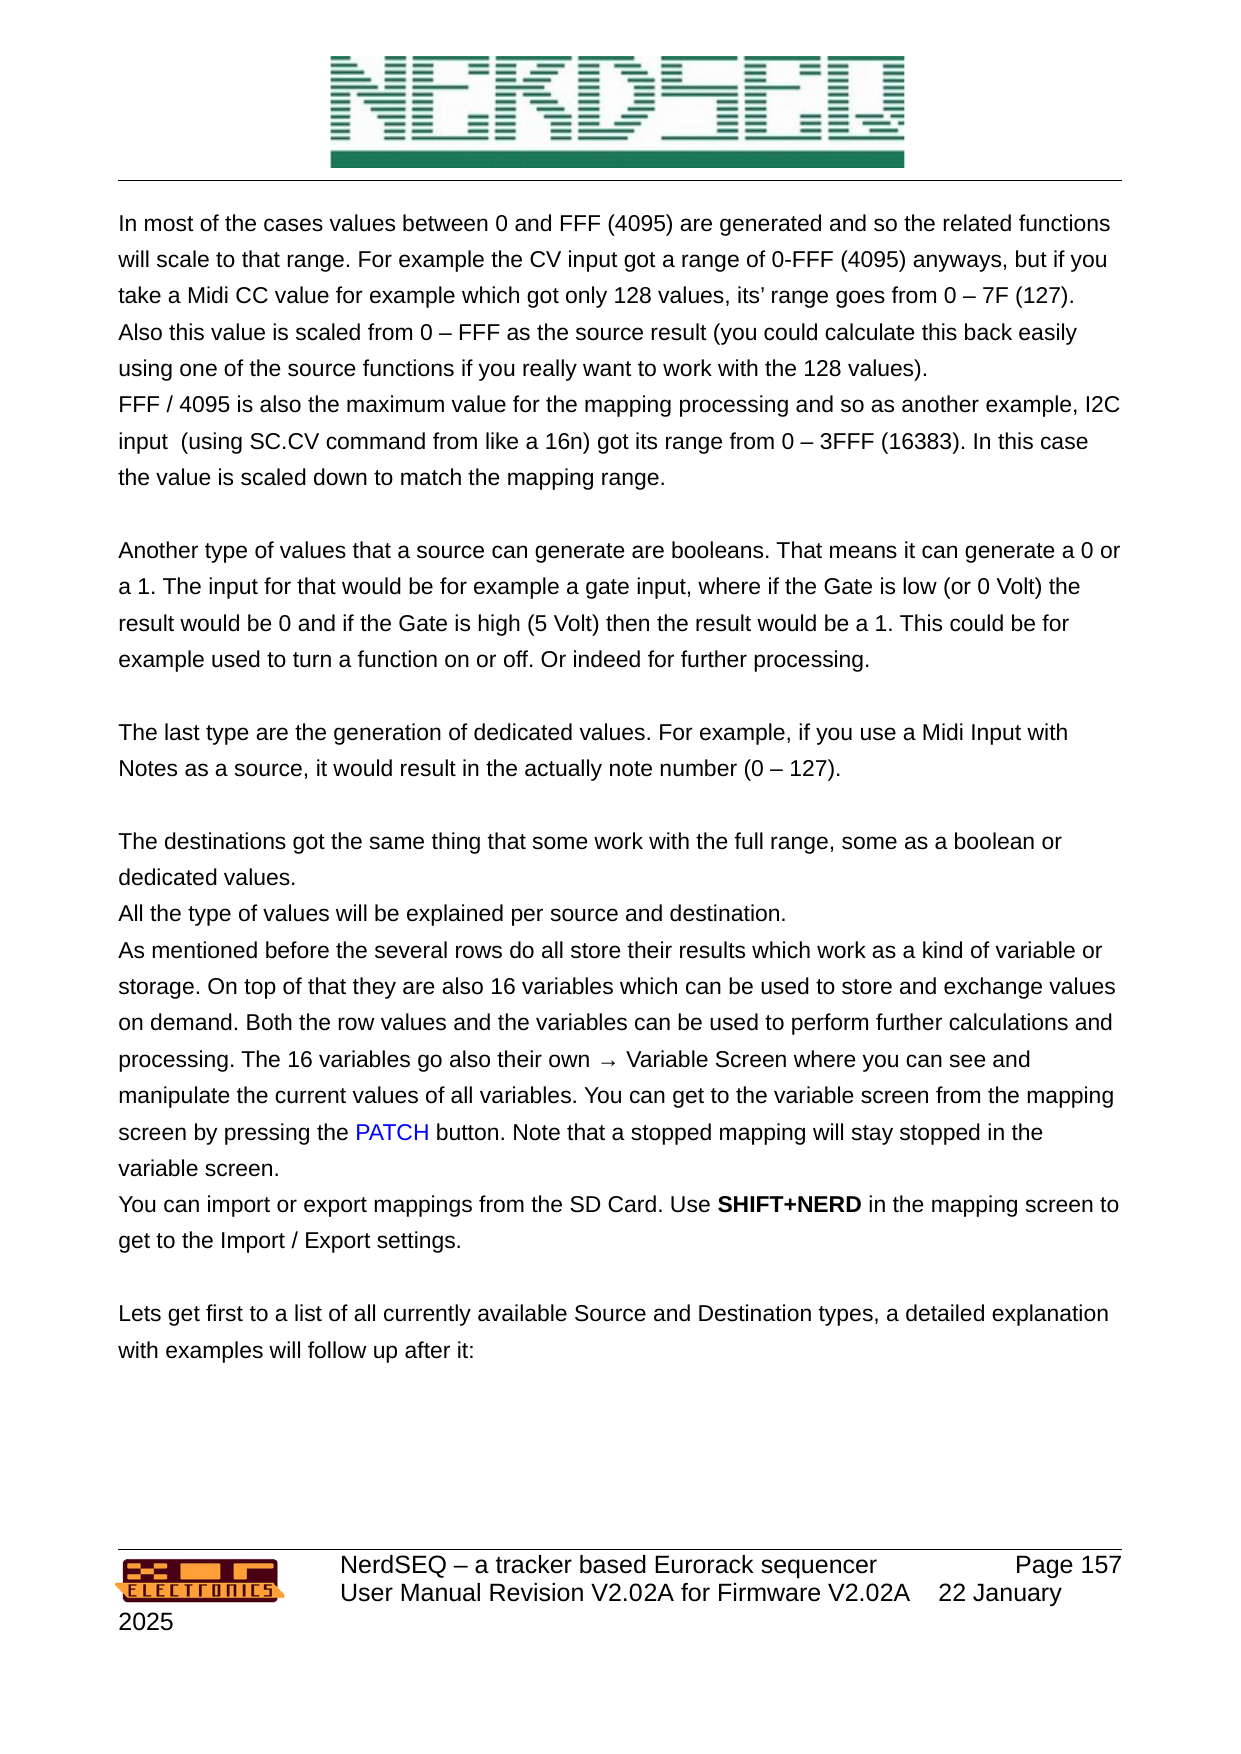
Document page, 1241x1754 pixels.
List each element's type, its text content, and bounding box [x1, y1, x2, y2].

text As mentioned before the several rows do all store their results which work as a kind of variable or storage. On top of that they are also 16 variables which can be used to store and exchange values on demand. Both the row values and the variables can be used to perform further calculations and processing. The 16 variables go also their own → Variable Screen where you can see and manipulate the current values of all variables. You can get to the variable screen from the mapping screen by pressing the PATCH button. Note that a stopped mapping will stay stopped in the variable screen. [118, 937, 1122, 1181]
text The last type are the generation of dedicated values. For example, if you use a Midi Input with Notes as a source, it would result in the actually note number (0 – 127). [118, 718, 1122, 781]
text FFF / 4095 is also the maximum value for the mapping processing and so as another example, I2C input (using SC.CV command from like a 16n) got its range from 0 – 3FFF (16383). In this case the value is scaled down to match the mapping range. [118, 391, 1122, 490]
text All the type of values will be explained per source and destination. [118, 900, 1122, 927]
text You can import or export mappings from the SD Card. Use SHIFT+NERD in the mapping screen to get to the Import / Export settings. [118, 1191, 1122, 1254]
picture [115, 1555, 285, 1605]
text The destinations got the same thing that some work with the full range, some as a boolean or dedicated values. [118, 828, 1122, 890]
text Lets get first to a list of all currently available Source and Destination types, a detailed explanation with examples will follow up after it: [118, 1300, 1122, 1363]
picture [330, 56, 905, 168]
text In most of the cases values between 0 and FFF (4095) are generated and so the related functions will scale to that range. For example the CV input got a range of 0-FFF (4095) anyways, but if you take a Midi CC value for example which got only 128 values, its’ range goes from 0 – 7F (127). Also this value is scaled from 0 – FFF as the source result (you could calculate this back easily using one of the source functions if you really want to work with the 128 values). [118, 209, 1122, 381]
text Another type of values that a source can generate are booleans. That means it can generate a 0 or a 1. The input for that would be for example a gate input, where if the Gate is low (or 0 Volt) the result would be 0 and if the Gate is high (5 Volt) then the result would be a 1. This could be for example used to turn a function on or off. Or indeed for further processing. [118, 537, 1122, 672]
